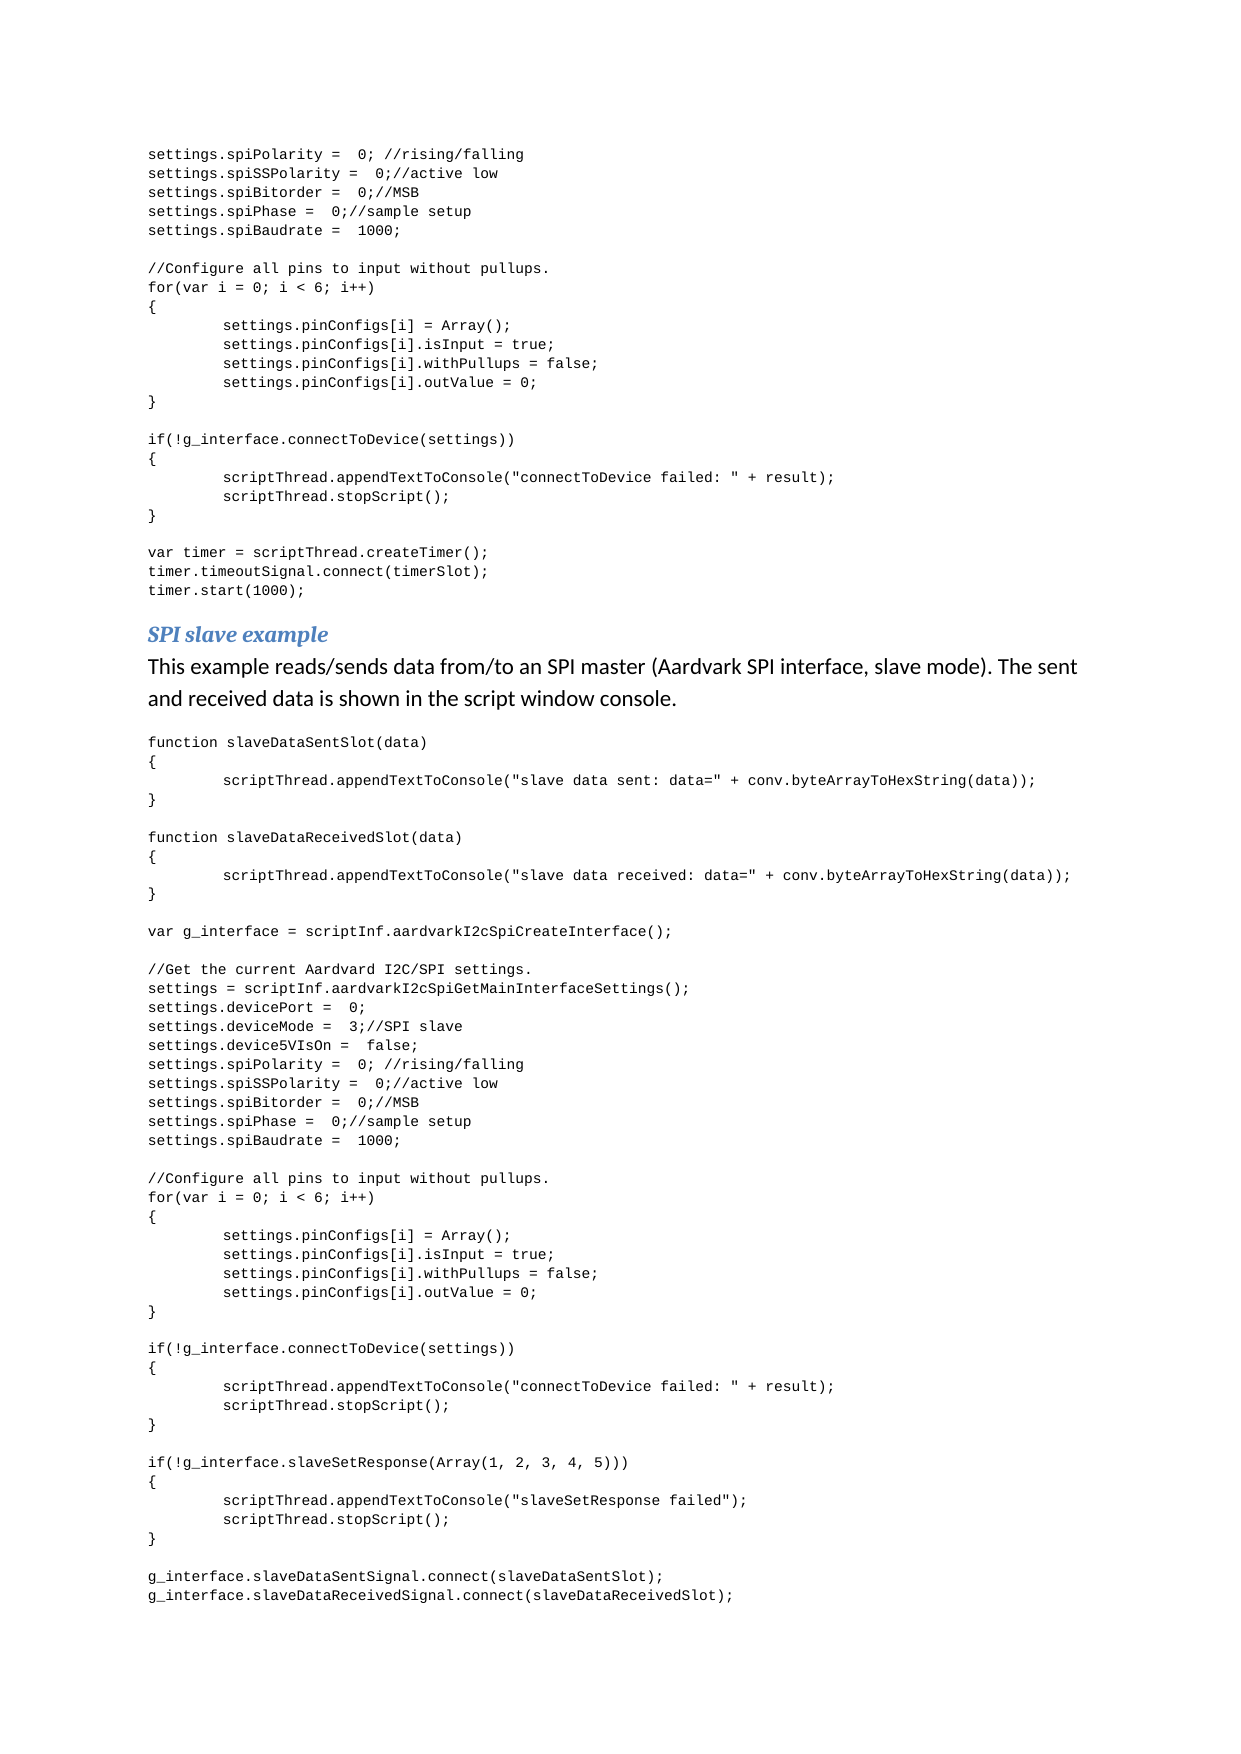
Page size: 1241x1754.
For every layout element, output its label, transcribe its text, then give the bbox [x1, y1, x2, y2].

text g_interface.slaveDataSentSignal.connect(slaveDataSentSlot); [148, 1569, 1093, 1586]
text settings.deviceMode = 3;//SPI slave [148, 1019, 1093, 1036]
text { [148, 451, 1093, 467]
text } [148, 394, 1093, 411]
text settings.spiBaudrate = 1000; [148, 1133, 1093, 1150]
text settings.pinConfigs[i].outValue = 0; [148, 1285, 1093, 1301]
text { [148, 754, 1093, 771]
text //Configure all pins to input without pullups. [148, 1171, 1093, 1188]
text settings.device5VIsOn = false; [148, 1038, 1093, 1055]
text g_interface.slaveDataReceivedSignal.connect(slaveDataReceivedSlot); [148, 1588, 1093, 1605]
text for(var i = 0; i < 6; i++) [148, 1190, 1093, 1207]
text scriptThread.appendTextToConsole("connectToDevice failed: " + result); [148, 470, 1093, 486]
text settings.pinConfigs[i].isInput = true; [148, 337, 1093, 354]
text } [148, 1418, 1093, 1434]
text settings.spiBitorder = 0;//MSB [148, 1095, 1093, 1112]
text settings = scriptInf.aardvarkI2cSpiGetMainInterfaceSettings(); [148, 982, 1093, 998]
text } [148, 887, 1093, 903]
text } [148, 1531, 1093, 1548]
text settings.spiPhase = 0;//sample setup [148, 1114, 1093, 1131]
text } [148, 508, 1093, 524]
text scriptThread.appendTextToConsole("slave data sent: data=" + conv.byteArrayToHexString(data)); [148, 773, 1093, 789]
text settings.pinConfigs[i] = Array(); [148, 1228, 1093, 1244]
text scriptThread.appendTextToConsole("slaveSetResponse failed"); [148, 1493, 1093, 1510]
text timer.start(1000); [148, 584, 1093, 600]
text scriptThread.appendTextToConsole("slave data received: data=" + conv.byteArrayToHexString(data)); [148, 868, 1093, 884]
text { [148, 849, 1093, 865]
subtitle SPI slave example [148, 622, 1093, 648]
text scriptThread.stopScript(); [148, 1512, 1093, 1529]
text settings.pinConfigs[i].isInput = true; [148, 1247, 1093, 1263]
text //Get the current Aardvard I2C/SPI settings. [148, 963, 1093, 979]
text settings.pinConfigs[i] = Array(); [148, 318, 1093, 335]
text settings.spiPolarity = 0; //rising/falling [148, 148, 1093, 164]
text //Configure all pins to input without pullups. [148, 261, 1093, 278]
text settings.spiBaudrate = 1000; [148, 223, 1093, 240]
text scriptThread.stopScript(); [148, 489, 1093, 505]
text settings.pinConfigs[i].outValue = 0; [148, 375, 1093, 392]
text settings.spiPhase = 0;//sample setup [148, 204, 1093, 221]
text { [148, 1209, 1093, 1226]
text { [148, 1361, 1093, 1377]
text settings.spiSSPolarity = 0;//active low [148, 167, 1093, 183]
text settings.pinConfigs[i].withPullups = false; [148, 1266, 1093, 1282]
text scriptThread.appendTextToConsole("connectToDevice failed: " + result); [148, 1380, 1093, 1396]
text settings.spiSSPolarity = 0;//active low [148, 1076, 1093, 1093]
text } [148, 792, 1093, 808]
text function slaveDataReceivedSlot(data) [148, 830, 1093, 846]
text This example reads/sends data from/to an SPI master (Aardvark SPI interface, slave mode). The sent and received data is shown in the script window console. [148, 652, 1093, 712]
text settings.devicePort = 0; [148, 1001, 1093, 1017]
text if(!g_interface.connectToDevice(settings)) [148, 1342, 1093, 1358]
text function slaveDataSentSlot(data) [148, 735, 1093, 752]
text settings.pinConfigs[i].withPullups = false; [148, 356, 1093, 373]
text settings.spiPolarity = 0; //rising/falling [148, 1057, 1093, 1074]
text settings.spiBitorder = 0;//MSB [148, 186, 1093, 202]
text } [148, 1304, 1093, 1320]
text for(var i = 0; i < 6; i++) [148, 280, 1093, 297]
text timer.timeoutSignal.connect(timerSlot); [148, 565, 1093, 581]
text var timer = scriptThread.createTimer(); [148, 546, 1093, 562]
text { [148, 1474, 1093, 1491]
text if(!g_interface.connectToDevice(settings)) [148, 432, 1093, 448]
text if(!g_interface.slaveSetResponse(Array(1, 2, 3, 4, 5))) [148, 1456, 1093, 1472]
text scriptThread.stopScript(); [148, 1399, 1093, 1415]
text { [148, 299, 1093, 316]
text var g_interface = scriptInf.aardvarkI2cSpiCreateInterface(); [148, 925, 1093, 941]
